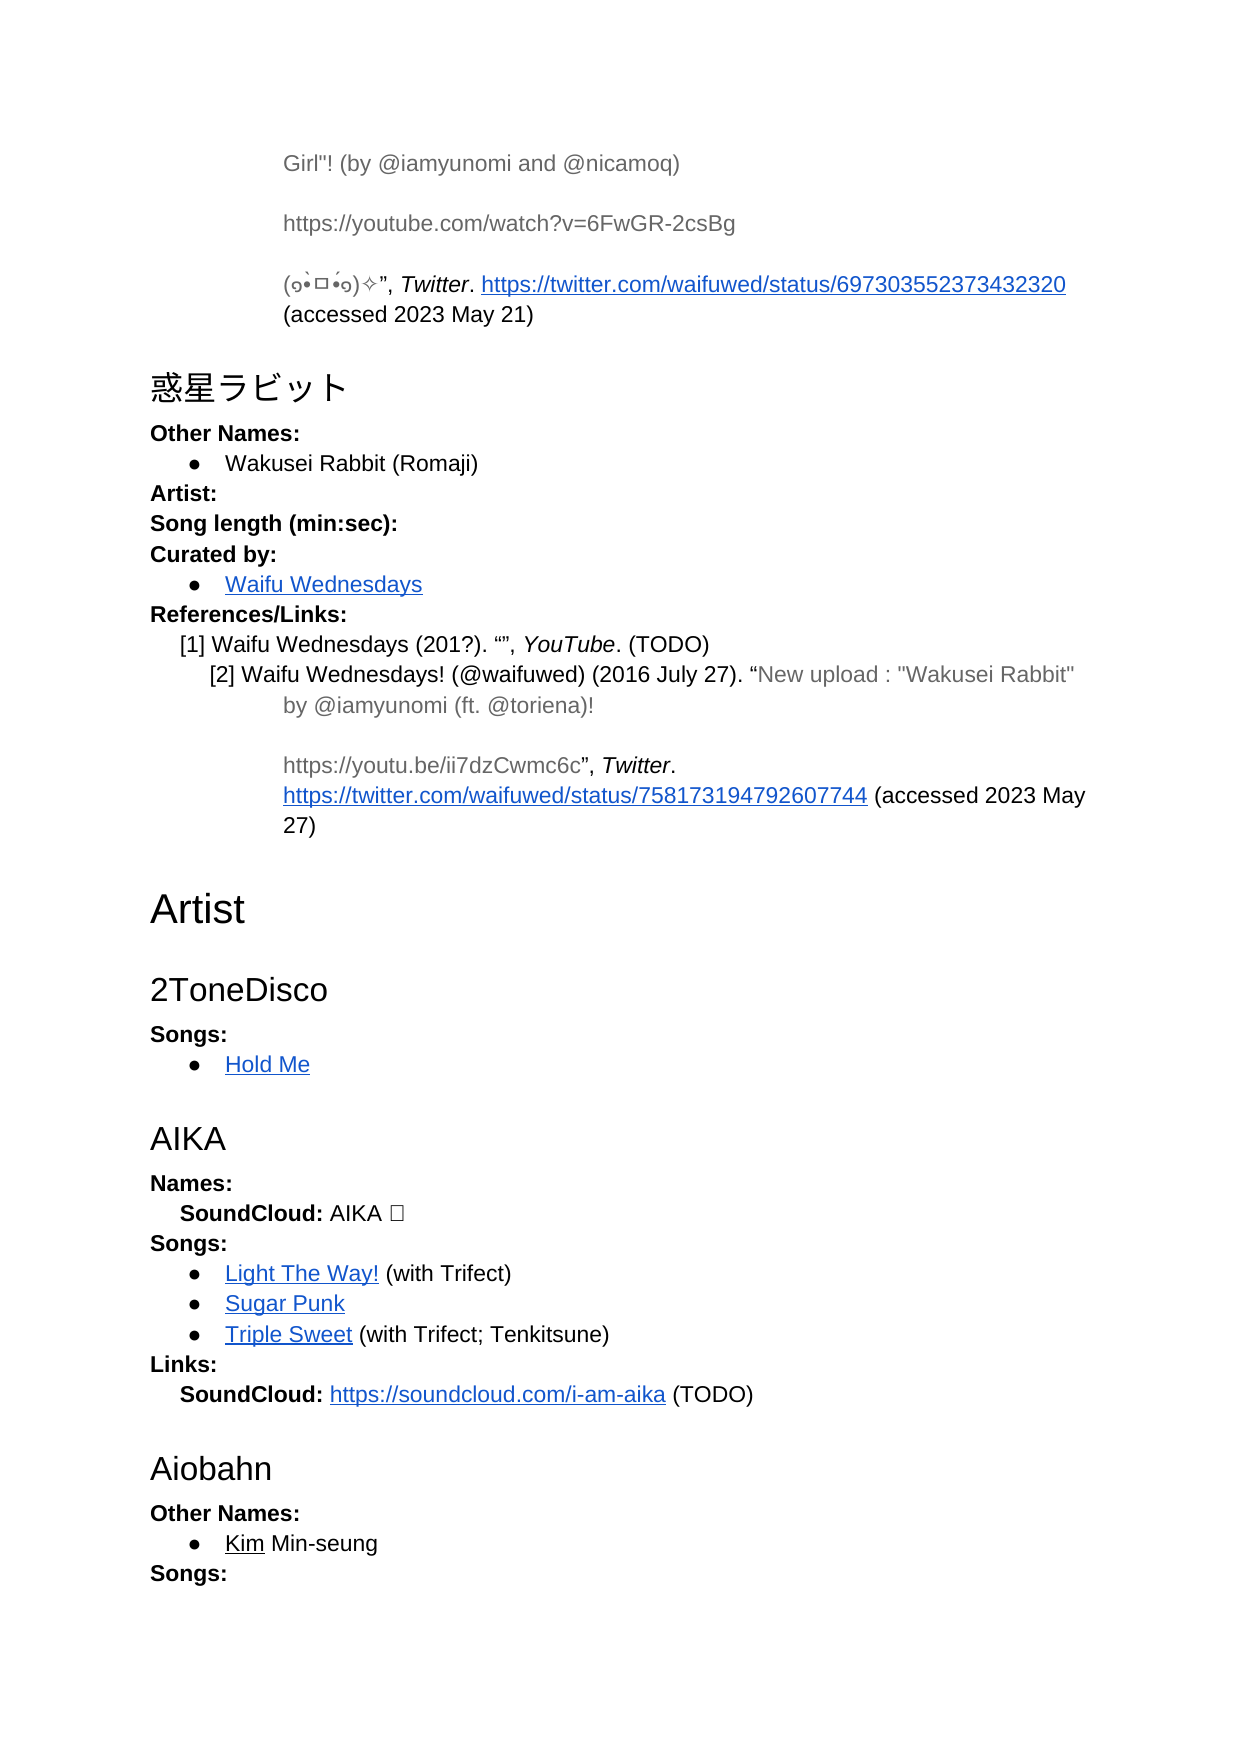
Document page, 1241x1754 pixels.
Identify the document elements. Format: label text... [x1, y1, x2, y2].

text Girl"! (by @iamyunomi and @nicamoq) https://youtube.com/watch?v=6FwGR-2csBg (๑•̀ㅁ•́๑)✧”, Twitter. https://twitter.com/waifuwed/status/697303552373432320 (accessed 2023 May 21) [209, 150, 1090, 327]
list Waifu Wednesdays [187, 571, 1090, 597]
list Hold Me [187, 1051, 1090, 1077]
list Wakusei Rabbit (Romaji) [187, 450, 1090, 476]
text SoundCloud: AIKA 🌸 [179, 1200, 1090, 1226]
list Sugar Punk [187, 1290, 1090, 1317]
subtitle 惑星ラビット [150, 369, 1090, 407]
text Song length (min:sec): [150, 510, 1090, 537]
text Other Names: [150, 1499, 1090, 1526]
list Triple Sweet (with Trifect; Tenkitsune) [187, 1321, 1090, 1347]
text Songs: [150, 1560, 1090, 1586]
subtitle Artist [150, 884, 1090, 932]
subtitle AIKA [150, 1118, 1090, 1157]
text Songs: [150, 1230, 1090, 1256]
list Light The Way! (with Trifect) [187, 1260, 1090, 1286]
text Names: [150, 1169, 1090, 1196]
text [1] Waifu Wednesdays (201?). “”, YouTube. (TODO) [179, 631, 1090, 657]
text Curated by: [150, 541, 1090, 567]
subtitle 2ToneDisco [150, 970, 1090, 1008]
text Other Names: [150, 420, 1090, 446]
text Artist: [150, 480, 1090, 506]
text [2] Waifu Wednesdays! (@waifuwed) (2016 July 27). “New upload : "Wakusei Rabbit" by @iamyunomi (ft. @toriena)! https://youtu.be/ii7dzCwmc6c”, Twitter. https://twitter.com/waifuwed/status/758173194792607744 (accessed 2023 May 27) [209, 661, 1090, 839]
subtitle Aiobahn [150, 1449, 1090, 1487]
text References/Links: [150, 601, 1090, 627]
list Kim Min-seung [187, 1530, 1090, 1556]
text Songs: [150, 1021, 1090, 1047]
text Links: [150, 1351, 1090, 1377]
text SoundCloud: https://soundcloud.com/i-am-aika (TODO) [179, 1381, 1090, 1407]
